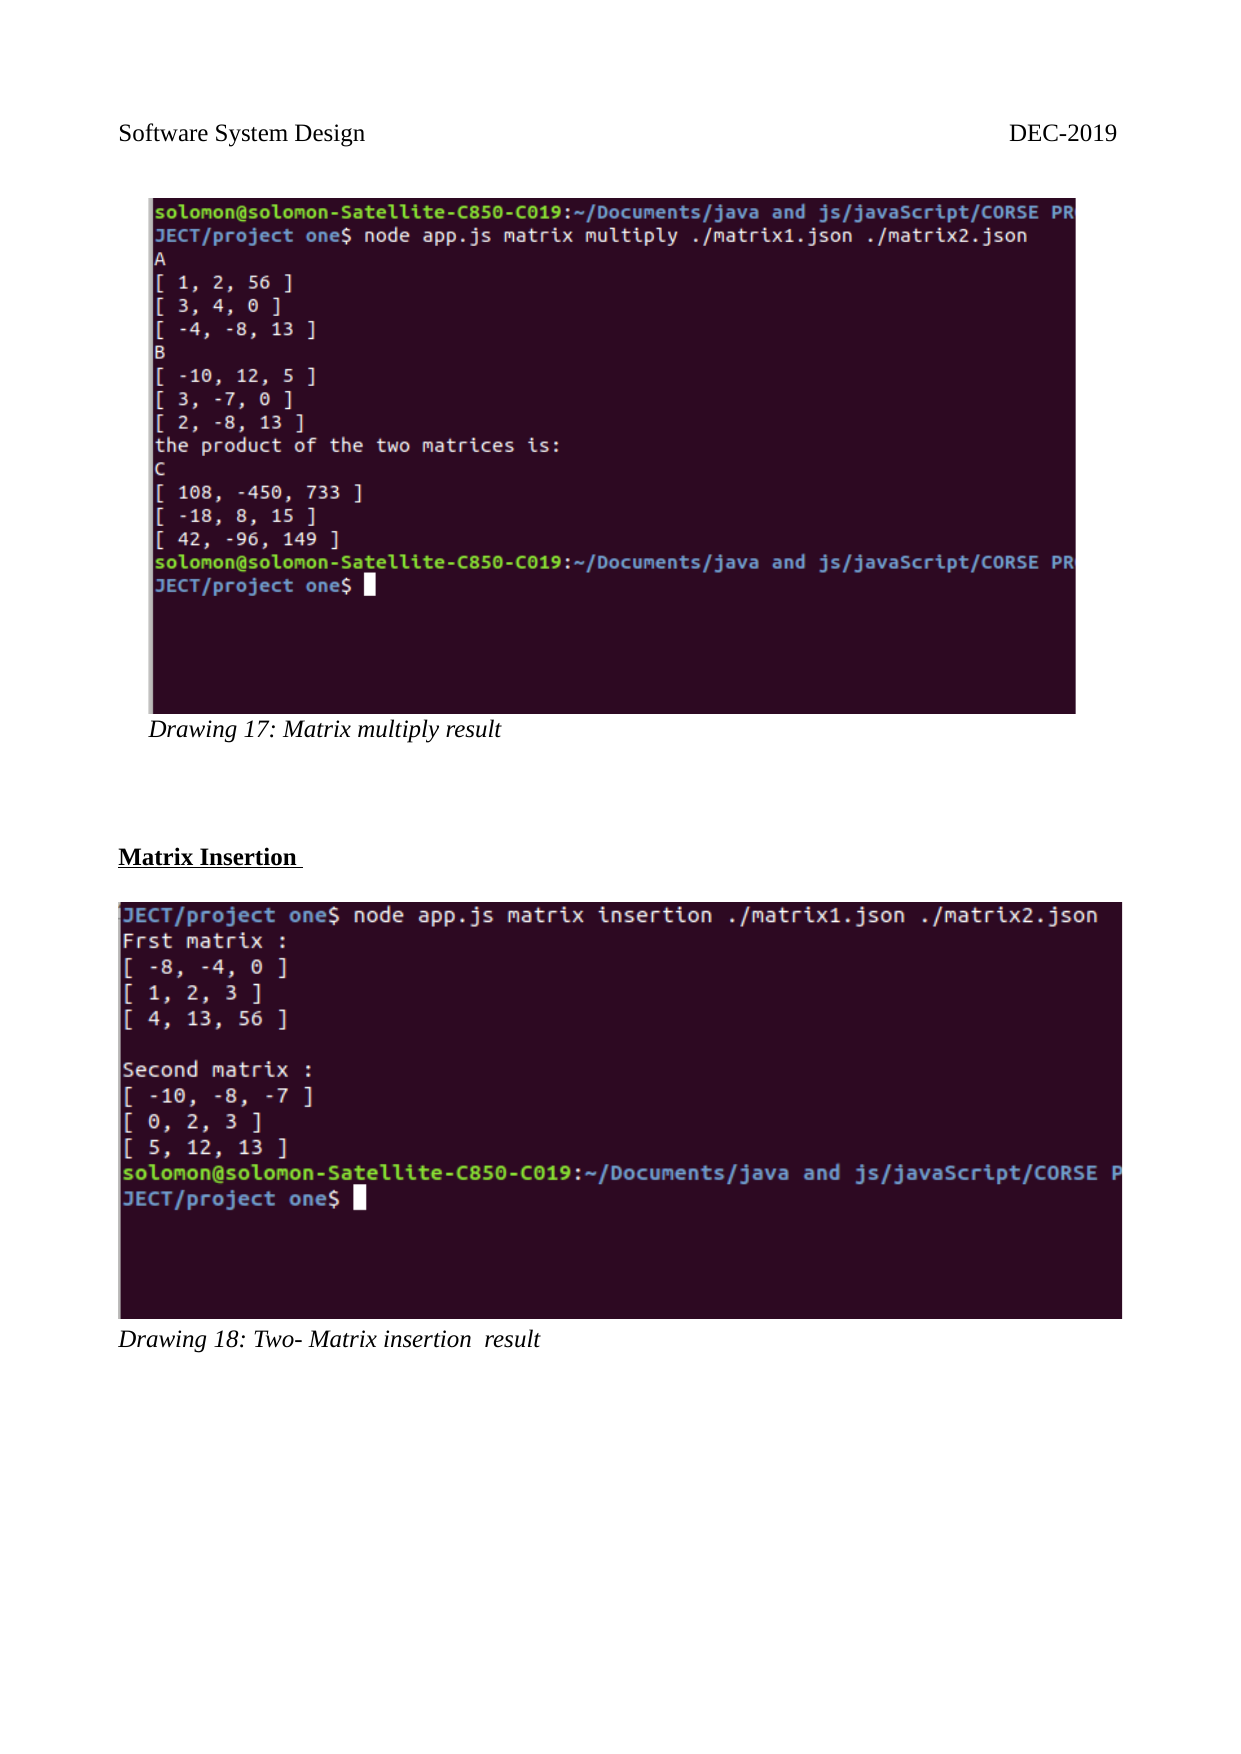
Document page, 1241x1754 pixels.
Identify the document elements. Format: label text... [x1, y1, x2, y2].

text Drawing 18: Two- Matrix insertion result [118, 1319, 1122, 1353]
text Matrix Insertion [118, 842, 1122, 871]
text Drawing 17: Matrix multiply result [148, 714, 1114, 742]
picture [118, 902, 1123, 1319]
picture [148, 198, 1076, 714]
